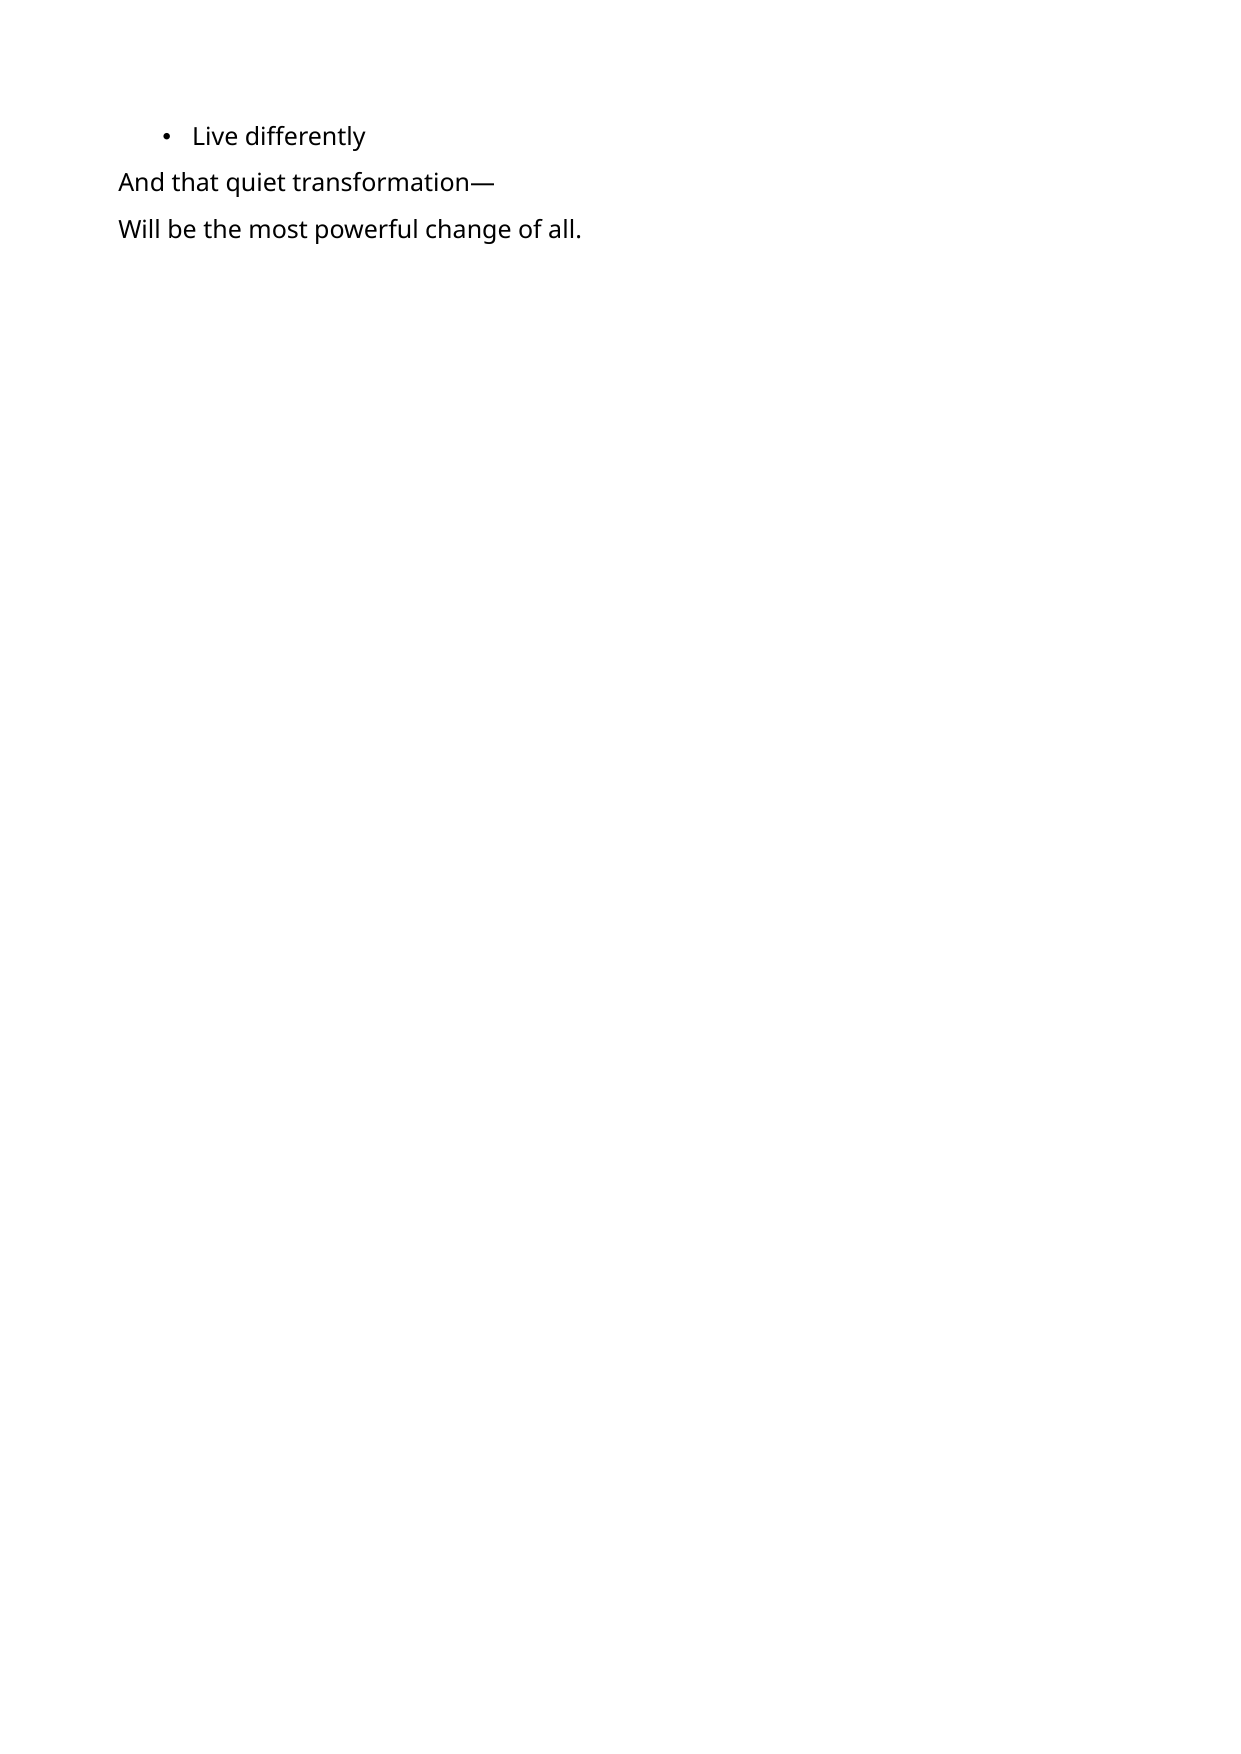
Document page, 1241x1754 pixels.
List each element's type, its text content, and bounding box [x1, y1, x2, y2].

text Will be the most powerful change of all. [118, 211, 1122, 245]
list Live differently [162, 118, 1122, 152]
text And that quiet transformation— [118, 165, 1122, 199]
